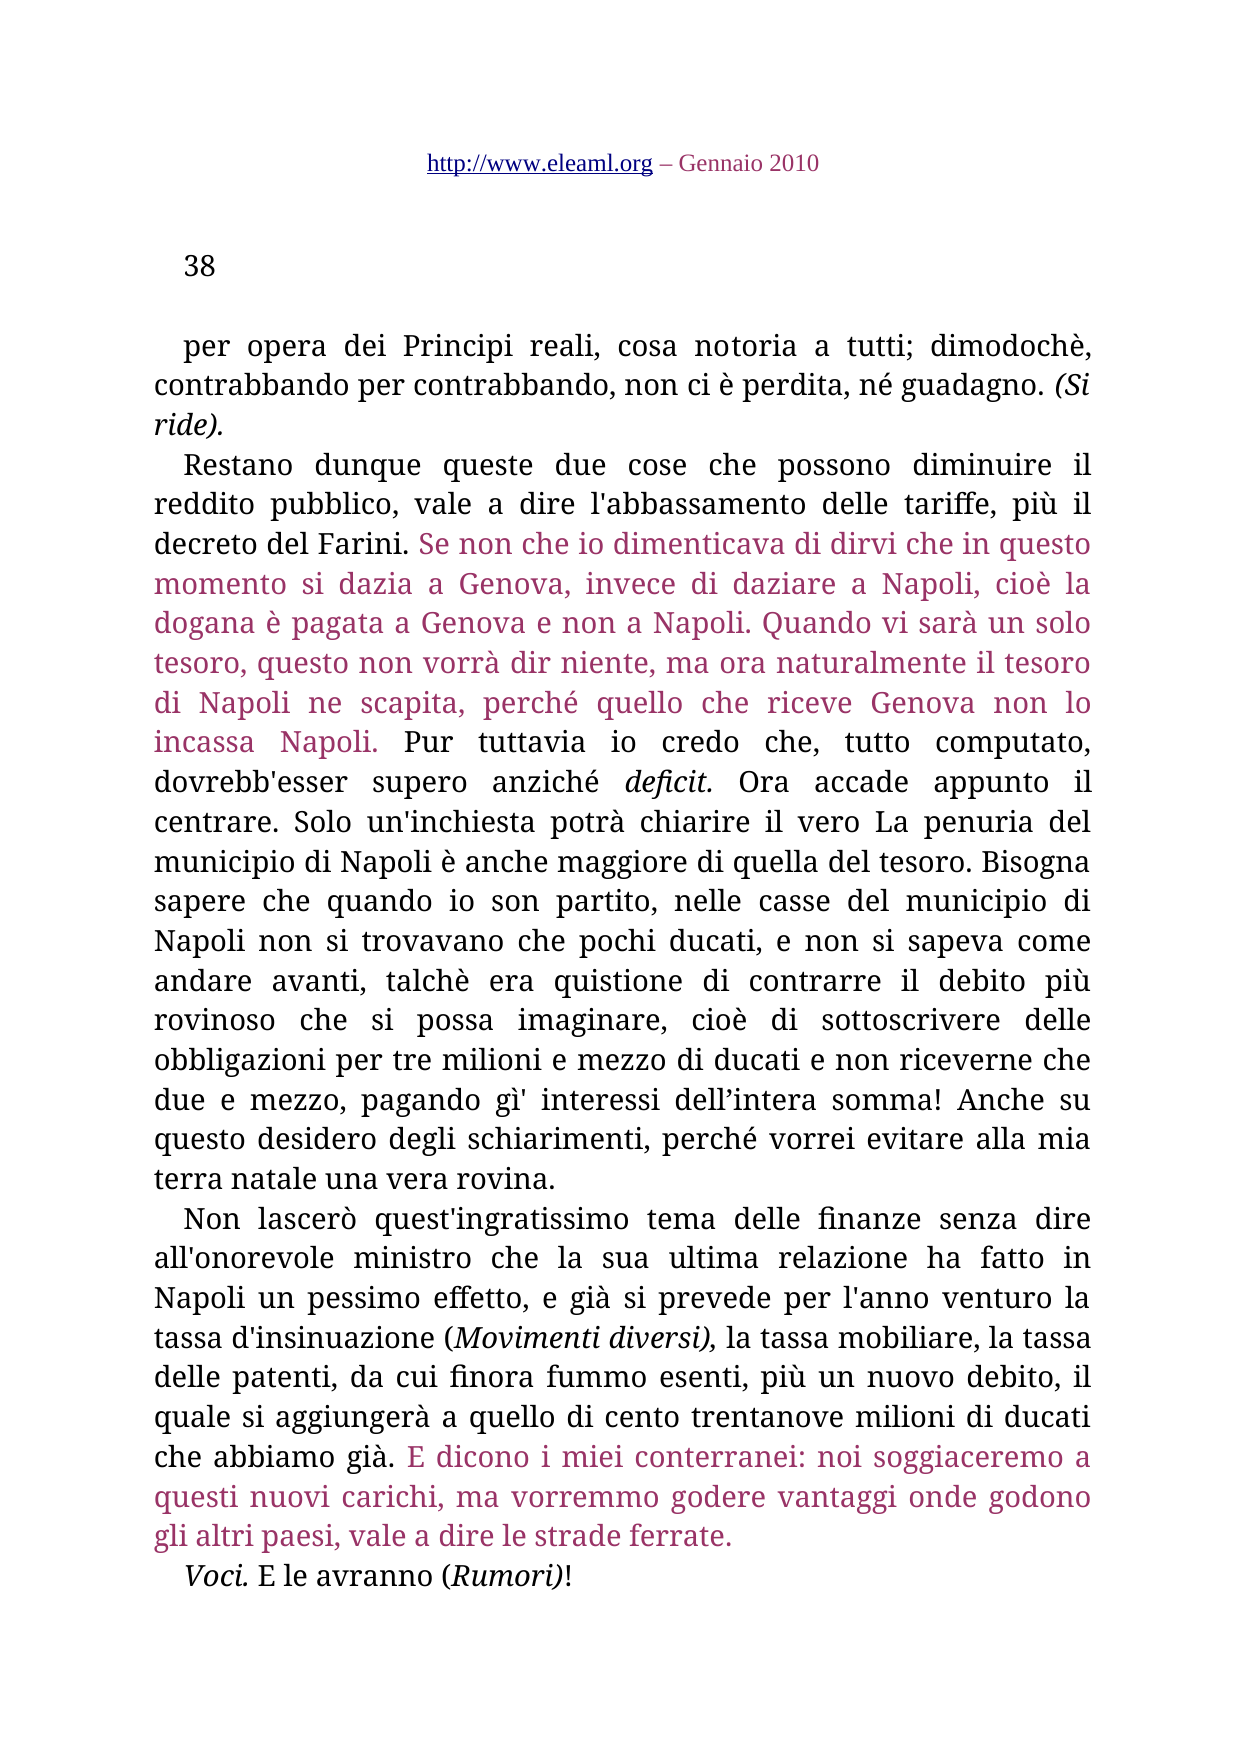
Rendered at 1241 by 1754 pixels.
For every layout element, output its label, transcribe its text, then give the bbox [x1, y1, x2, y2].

text Non lascerò quest'ingratissimo tema delle finanze senza dire all'onorevole ministro che la sua ultima relazione ha fatto in Napoli un pessimo effetto, e già si prevede per l'anno venturo la tassa d'insinuazione (Movimenti diversi), la tassa mobiliare, la tassa delle patenti, da cui finora fummo esenti, più un nuovo debito, il quale si aggiungerà a quello di cento trentanove milioni di ducati che abbiamo già. E dicono i miei conterranei: noi soggiaceremo a questi nuovi carichi, ma vorremmo godere vantaggi onde godono gli altri paesi, vale a dire le strade ferrate. [153, 1198, 1092, 1555]
text 38 [153, 246, 1092, 285]
text Restano dunque queste due cose che possono diminuire il reddito pubblico, vale a dire l'abbassamento delle tariffe, più il decreto del Farini. Se non che io dimenticava di dirvi che in questo momento si dazia a Genova, invece di daziare a Napoli, cioè la dogana è pagata a Genova e non a Napoli. Quando vi sarà un solo tesoro, questo non vorrà dir niente, ma ora naturalmente il tesoro di Napoli ne scapita, perché quello che riceve Genova non lo incassa Napoli. Pur tuttavia io credo che, tutto computato, dovrebb'esser supero anziché deficit. Ora accade appunto il centrare. Solo un'inchiesta potrà chiarire il vero La penuria del municipio di Napoli è anche maggiore di quella del tesoro. Bisogna sapere che quando io son partito, nelle casse del municipio di Napoli non si trovavano che pochi ducati, e non si sapeva come andare avanti, talchè era quistione di contrarre il debito più rovinoso che si possa imaginare, cioè di sottoscrivere delle obbligazioni per tre milioni e mezzo di ducati e non riceverne che due e mezzo, pagando gì' interessi dell’intera somma! Anche su questo desidero degli schiarimenti, perché vorrei evitare alla mia terra natale una vera rovina. [153, 444, 1092, 1198]
text Voci. E le avranno (Rumori)! [153, 1555, 1092, 1595]
text per opera dei Principi reali, cosa notoria a tutti; dimodochè, contrabbando per contrabbando, non ci è perdita, né guadagno. (Si ride). [153, 325, 1092, 444]
